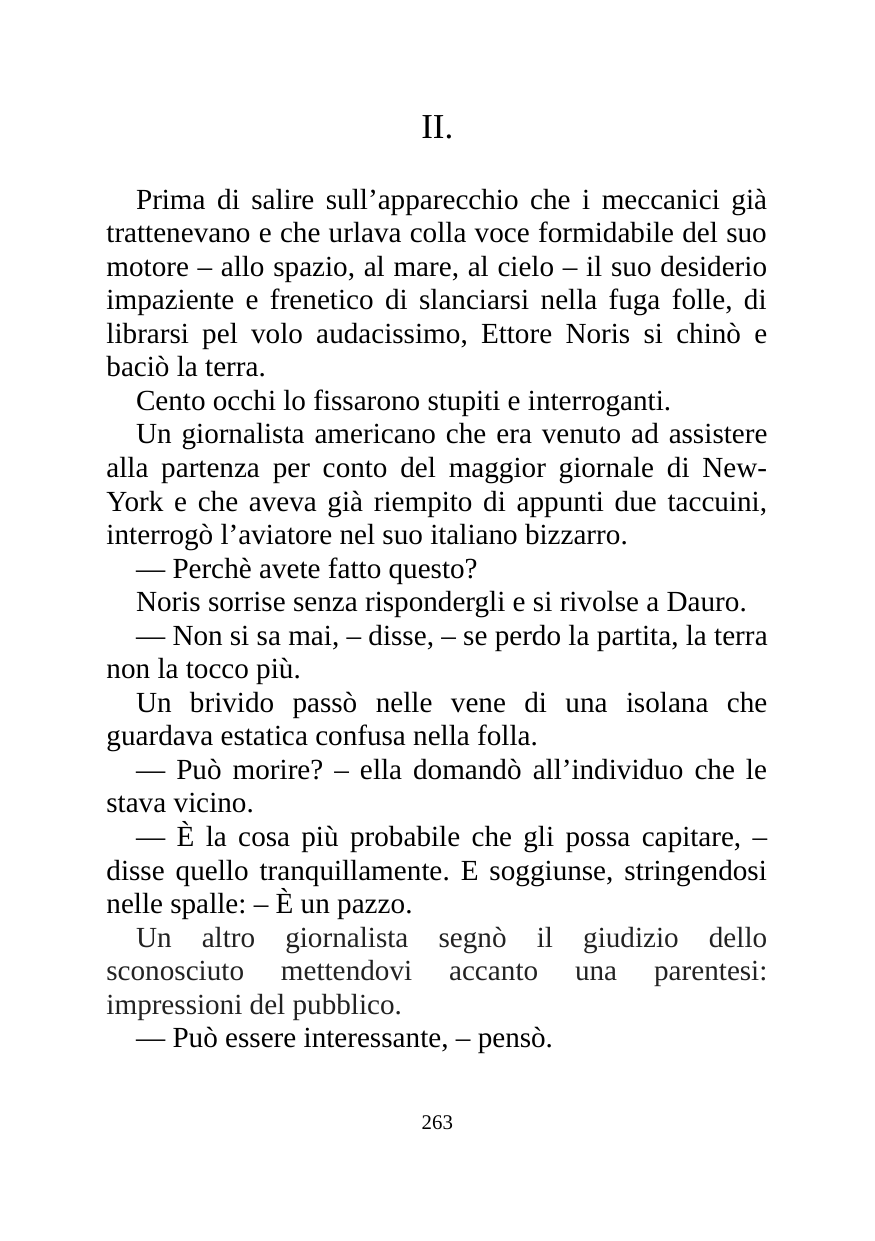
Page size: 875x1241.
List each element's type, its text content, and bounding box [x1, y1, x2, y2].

text — Non si sa mai, – disse, – se perdo la partita, la terra non la tocco più. [106, 618, 768, 685]
text Cento occhi lo fissarono stupiti e interroganti. [106, 383, 768, 417]
text — Può essere interessante, – pensò. [106, 1020, 768, 1054]
text — È la cosa più probabile che gli possa capitare, – disse quello tranquillamente. E soggiunse, stringendosi nelle spalle: – È un pazzo. [106, 819, 768, 920]
text Un brivido passò nelle vene di una isolana che guardava estatica confusa nella folla. [106, 685, 768, 752]
text Prima di salire sull’apparecchio che i meccanici già trattenevano e che urlava colla voce formidabile del suo motore – allo spazio, al mare, al cielo – il suo desiderio impaziente e frenetico di slanciarsi nella fuga folle, di librarsi pel volo audacissimo, Ettore Noris si chinò e baciò la terra. [106, 182, 768, 383]
text — Perchè avete fatto questo? [106, 551, 768, 584]
text Un giornalista americano che era venuto ad assistere alla partenza per conto del maggior giornale di New-York e che aveva già riempito di appunti due taccuini, interrogò l’aviatore nel suo italiano bizzarro. [106, 417, 768, 551]
subtitle II. [106, 106, 768, 146]
text Noris sorrise senza rispondergli e si rivolse a Dauro. [106, 584, 768, 618]
text Un altro giornalista segnò il giudizio dello sconosciuto mettendovi accanto una parentesi: impressioni del pubblico. [106, 920, 768, 1020]
text — Può morire? – ella domandò all’individuo che le stava vicino. [106, 752, 768, 819]
